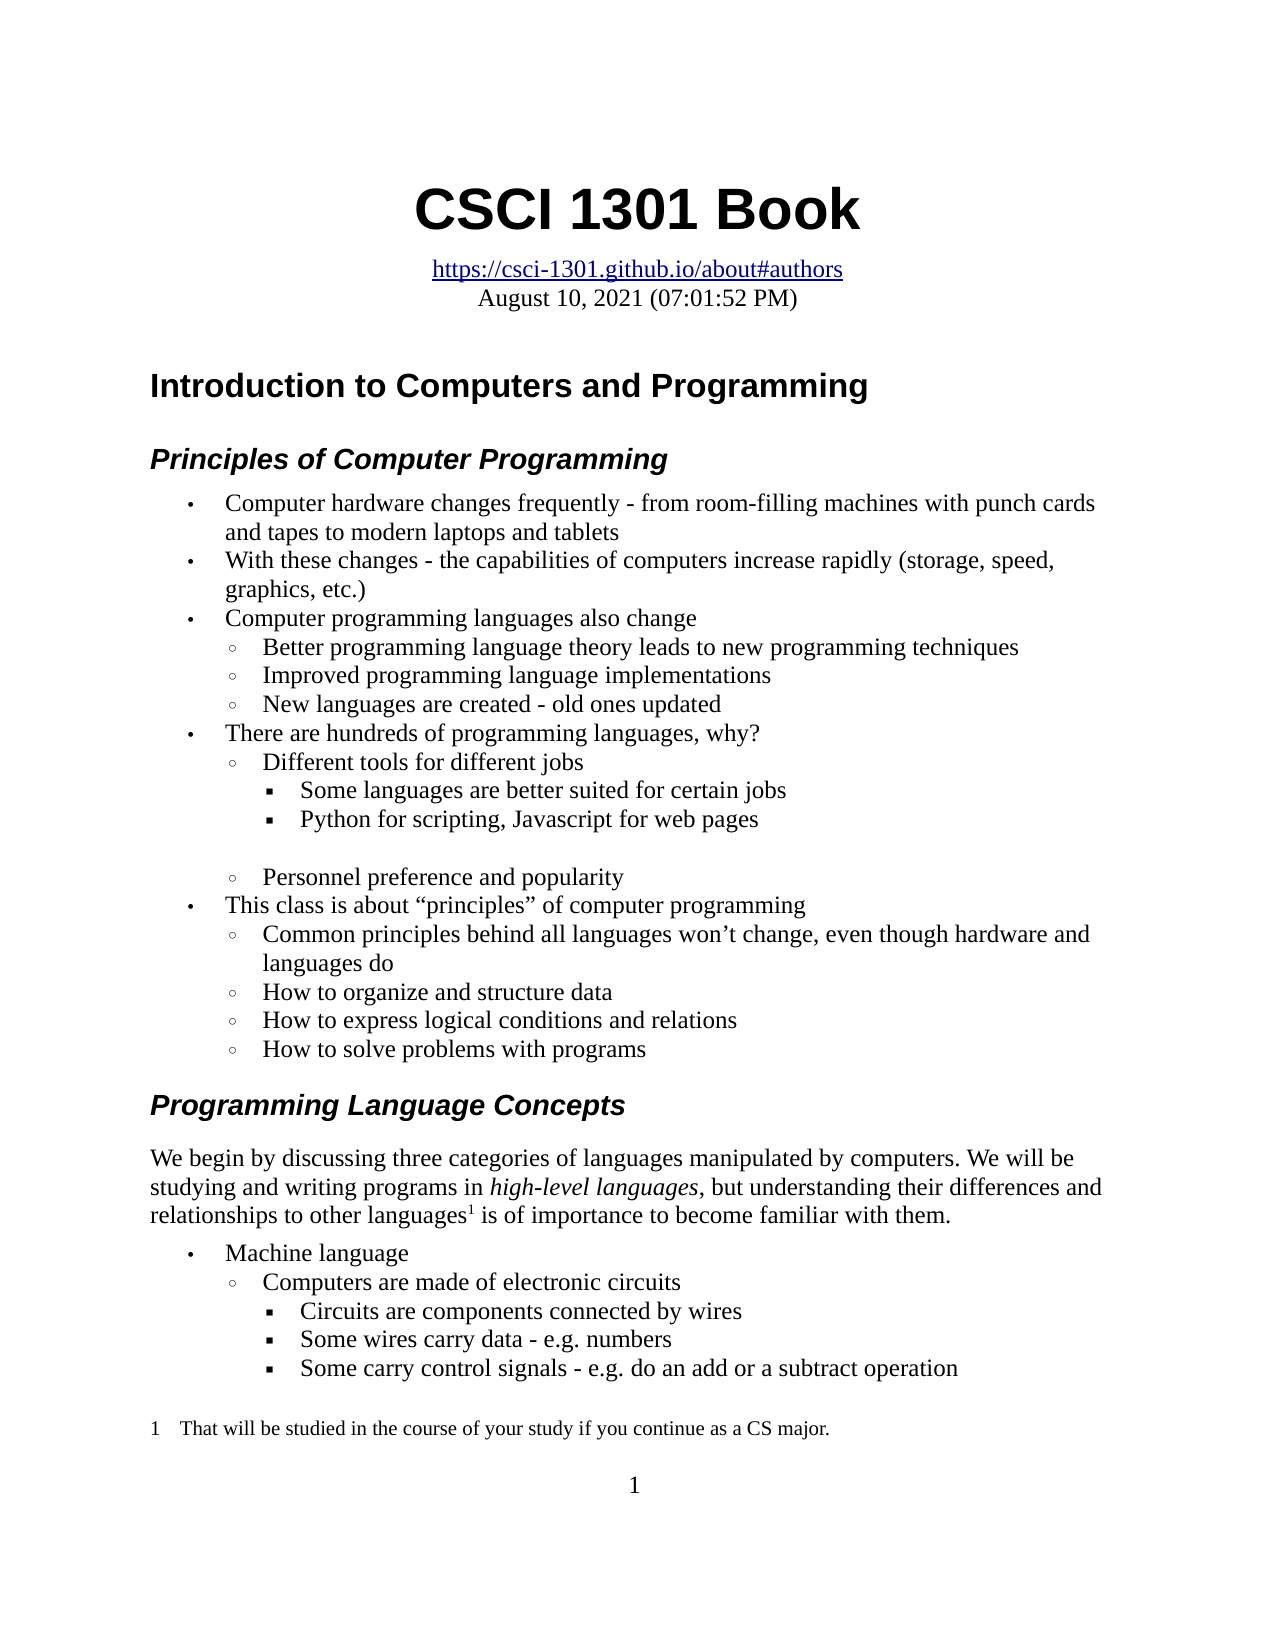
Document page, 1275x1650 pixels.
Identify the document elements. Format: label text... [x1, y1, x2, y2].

list Improved programming language implementations [225, 661, 1125, 689]
list Common principles behind all languages won’t change, even though hardware and languages do [225, 919, 1125, 977]
list Circuits are components connected by wires [262, 1296, 1125, 1324]
list With these changes - the capabilities of computers increase rapidly (storage, speed, graphics, etc.) [187, 546, 1125, 603]
list New languages are created - old ones updated [225, 689, 1125, 718]
text That will be studied in the course of your study if you continue as a CS major. [150, 1416, 1125, 1440]
list Computer programming languages also change [187, 603, 1125, 632]
text https://csci-1301.github.io/about#authors [150, 254, 1125, 283]
list Some wires carry data - e.g. numbers [262, 1324, 1125, 1353]
subtitle Principles of Computer Programming [150, 442, 1125, 476]
list Computers are made of electronic circuits [225, 1267, 1125, 1296]
list Python for scripting, Javascript for web pages [262, 804, 1125, 862]
list Different tools for different jobs [225, 747, 1125, 776]
subtitle Introduction to Computers and Programming [150, 366, 1125, 404]
list Computer hardware changes frequently - from room-filling machines with punch cards and tapes to modern laptops and tablets [187, 488, 1125, 546]
text August 10, 2021 (07:01:52 PM) [150, 283, 1125, 312]
list Machine language [187, 1238, 1125, 1267]
list There are hundreds of programming languages, why? [187, 718, 1125, 747]
list How to solve problems with programs [225, 1034, 1125, 1063]
list Better programming language theory leads to new programming techniques [225, 632, 1125, 661]
list How to organize and structure data [225, 977, 1125, 1006]
title CSCI 1301 Book [150, 175, 1125, 242]
text We begin by discussing three categories of languages manipulated by computers. We will be studying and writing programs in high-level languages, but understanding their differences and relationships to other languages is of importance to become familiar with them. [150, 1143, 1125, 1229]
subtitle Programming Language Concepts [150, 1088, 1125, 1122]
list How to express logical conditions and relations [225, 1006, 1125, 1034]
list Some languages are better suited for certain jobs [262, 776, 1125, 804]
list Some carry control signals - e.g. do an add or a subtract operation [262, 1353, 1125, 1382]
list Personnel preference and popularity [225, 862, 1125, 891]
list This class is about “principles” of computer programming [187, 891, 1125, 919]
